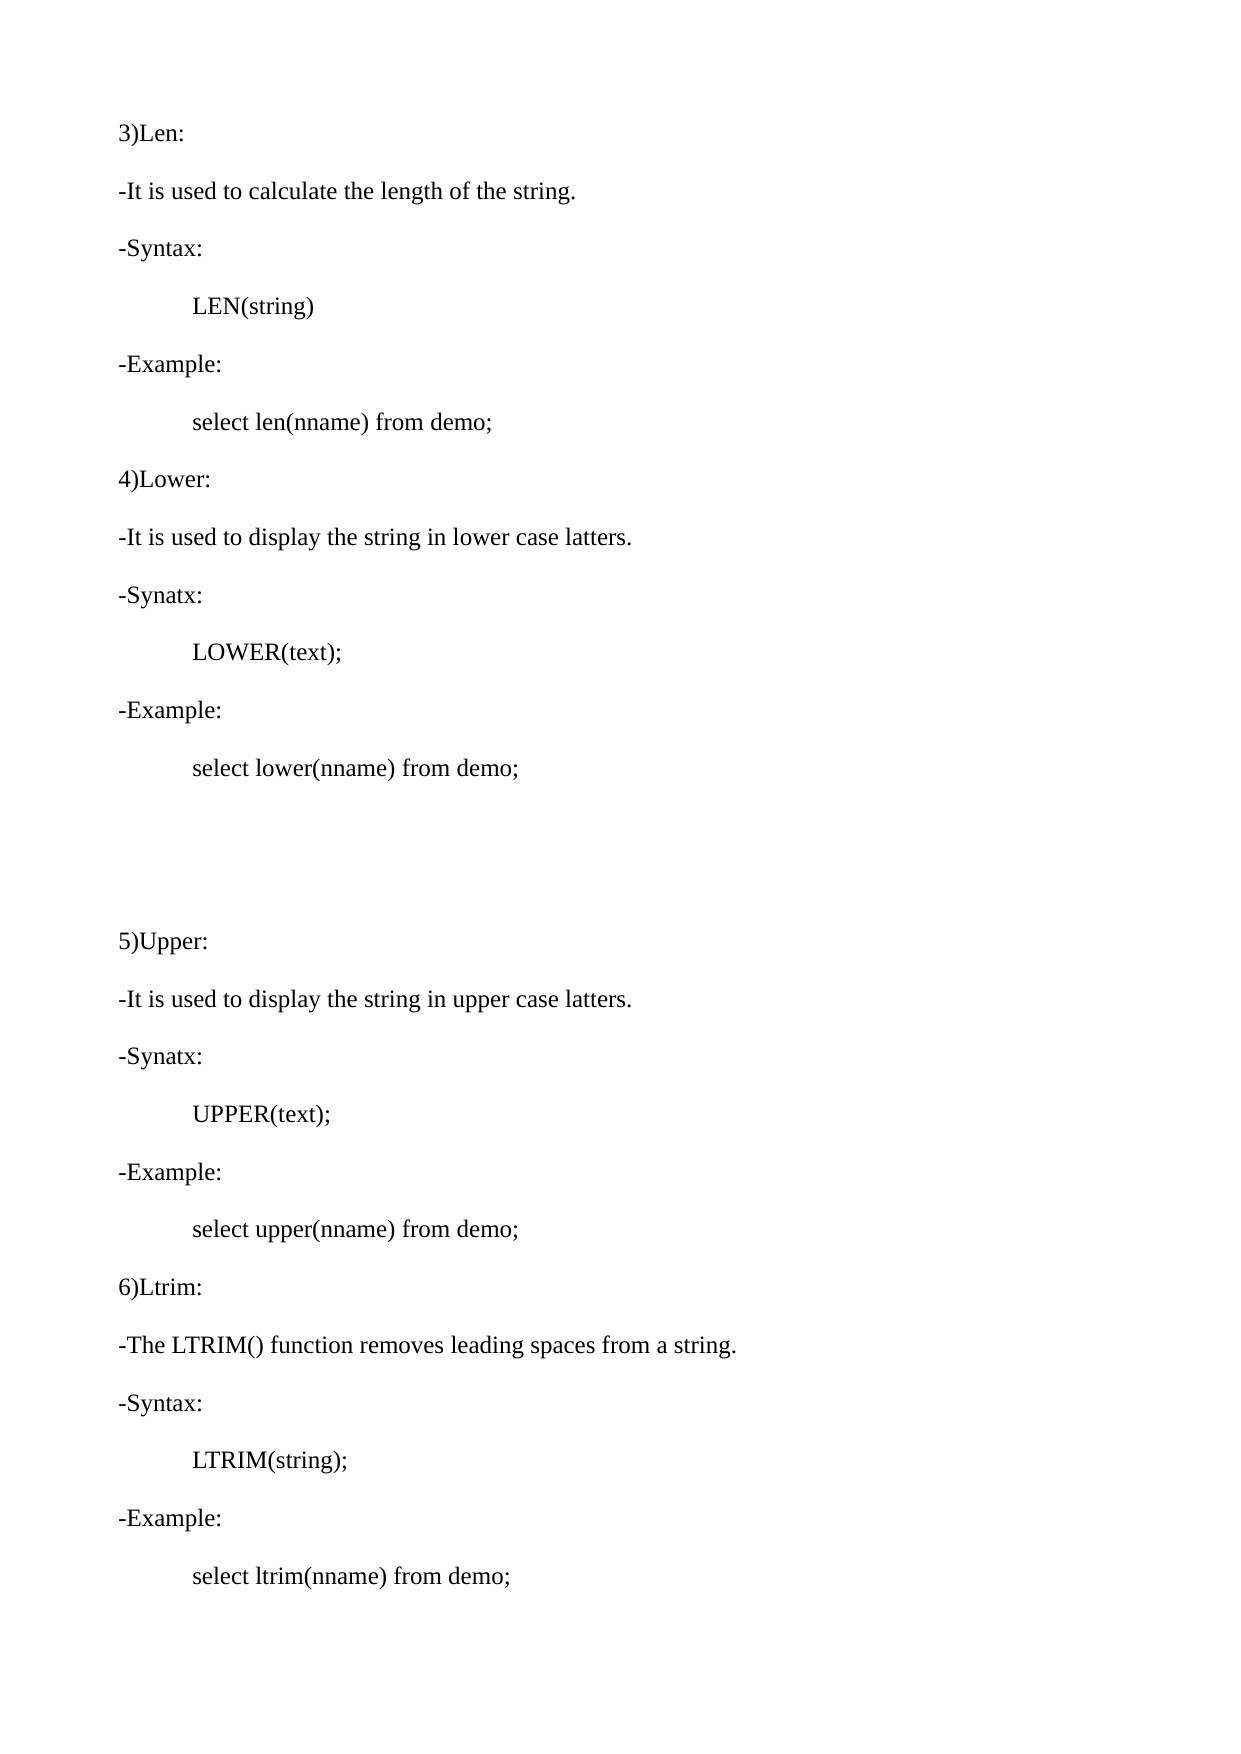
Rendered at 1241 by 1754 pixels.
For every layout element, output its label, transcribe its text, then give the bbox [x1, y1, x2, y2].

text -Example: [118, 1157, 1122, 1186]
text select ltrim(nname) from demo; [118, 1561, 1122, 1589]
text 6)Ltrim: [118, 1272, 1122, 1301]
text select upper(nname) from demo; [118, 1214, 1122, 1243]
text -Example: [118, 1503, 1122, 1532]
text -Synatx: [118, 1041, 1122, 1070]
text 4)Lower: [118, 464, 1122, 493]
text -Syntax: [118, 1388, 1122, 1416]
text -Synatx: [118, 580, 1122, 608]
text -It is used to calculate the length of the string. [118, 176, 1122, 204]
text -It is used to display the string in lower case latters. [118, 522, 1122, 551]
text LEN(string) [118, 291, 1122, 320]
text select lower(nname) from demo; [118, 753, 1122, 782]
text 5)Upper: [118, 926, 1122, 955]
text -Example: [118, 349, 1122, 378]
text -Syntax: [118, 233, 1122, 262]
text -Example: [118, 695, 1122, 724]
text select len(nname) from demo; [118, 407, 1122, 435]
text -The LTRIM() function removes leading spaces from a string. [118, 1330, 1122, 1359]
text -It is used to display the string in upper case latters. [118, 984, 1122, 1012]
text UPPER(text); [118, 1099, 1122, 1128]
text LOWER(text); [118, 637, 1122, 666]
text 3)Len: [118, 118, 1122, 147]
text LTRIM(string); [118, 1445, 1122, 1474]
